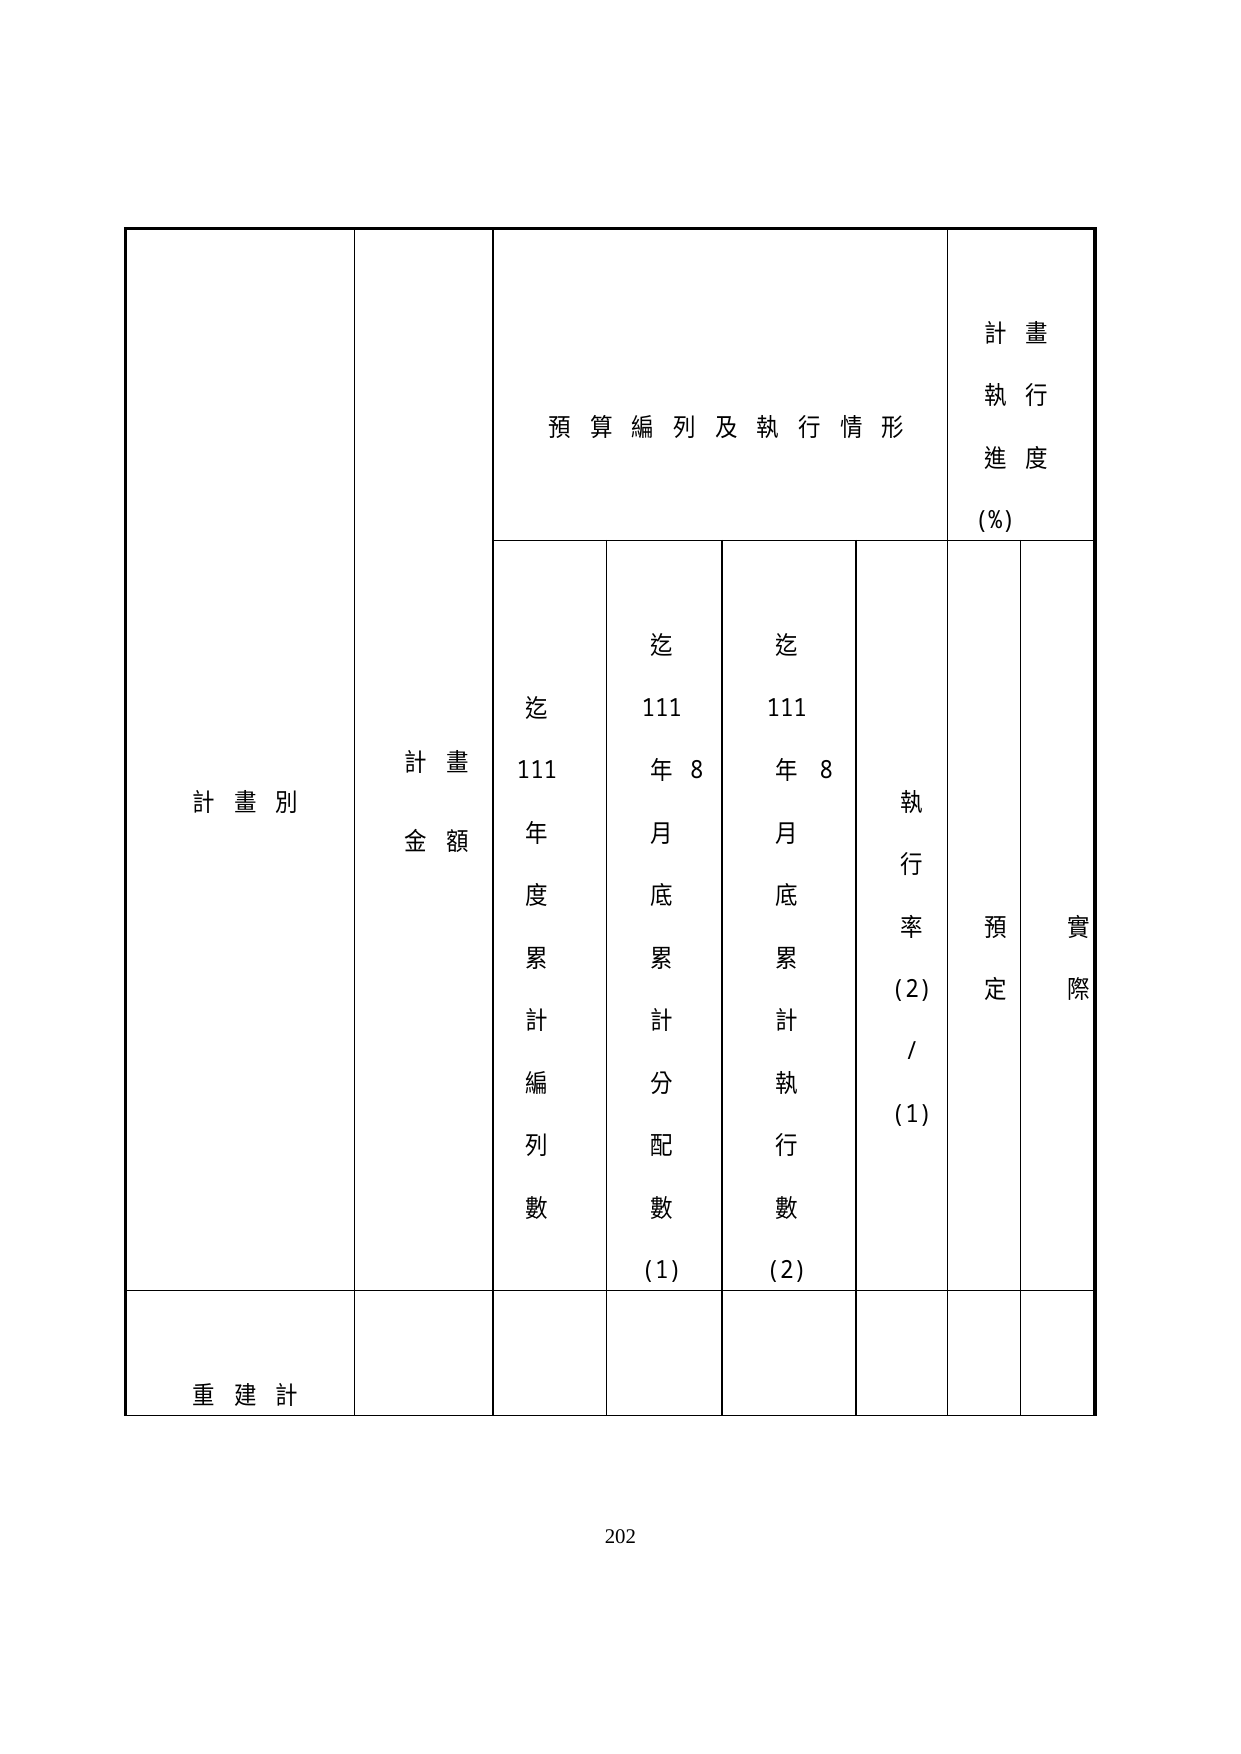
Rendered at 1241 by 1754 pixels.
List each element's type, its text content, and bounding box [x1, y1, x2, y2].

table_header 計畫 金額 [355, 230, 492, 1290]
table_header 預算編列及執行情形 [494, 230, 947, 540]
table_cell 迄111年8月底累計分配數(1) [607, 541, 721, 1290]
table_cell [494, 1291, 606, 1415]
table_cell 預定 [948, 541, 1020, 1290]
table_header 計畫執行進度(%) [948, 230, 1093, 540]
table_cell 迄111年度累計編列數 [494, 541, 606, 1290]
table_cell [948, 1291, 1020, 1415]
table_header 計畫別 [127, 230, 354, 1290]
table_cell [355, 1291, 492, 1415]
table_cell 實際 [1021, 541, 1093, 1290]
table_cell [607, 1291, 721, 1415]
table_cell [723, 1291, 855, 1415]
table_cell [857, 1291, 947, 1415]
table_cell 重建計 [127, 1291, 354, 1415]
table_cell 迄111年8月底累計執行數(2) [723, 541, 855, 1290]
table_cell 執行率(2)/(1) [857, 541, 947, 1290]
table_cell [1021, 1291, 1093, 1415]
